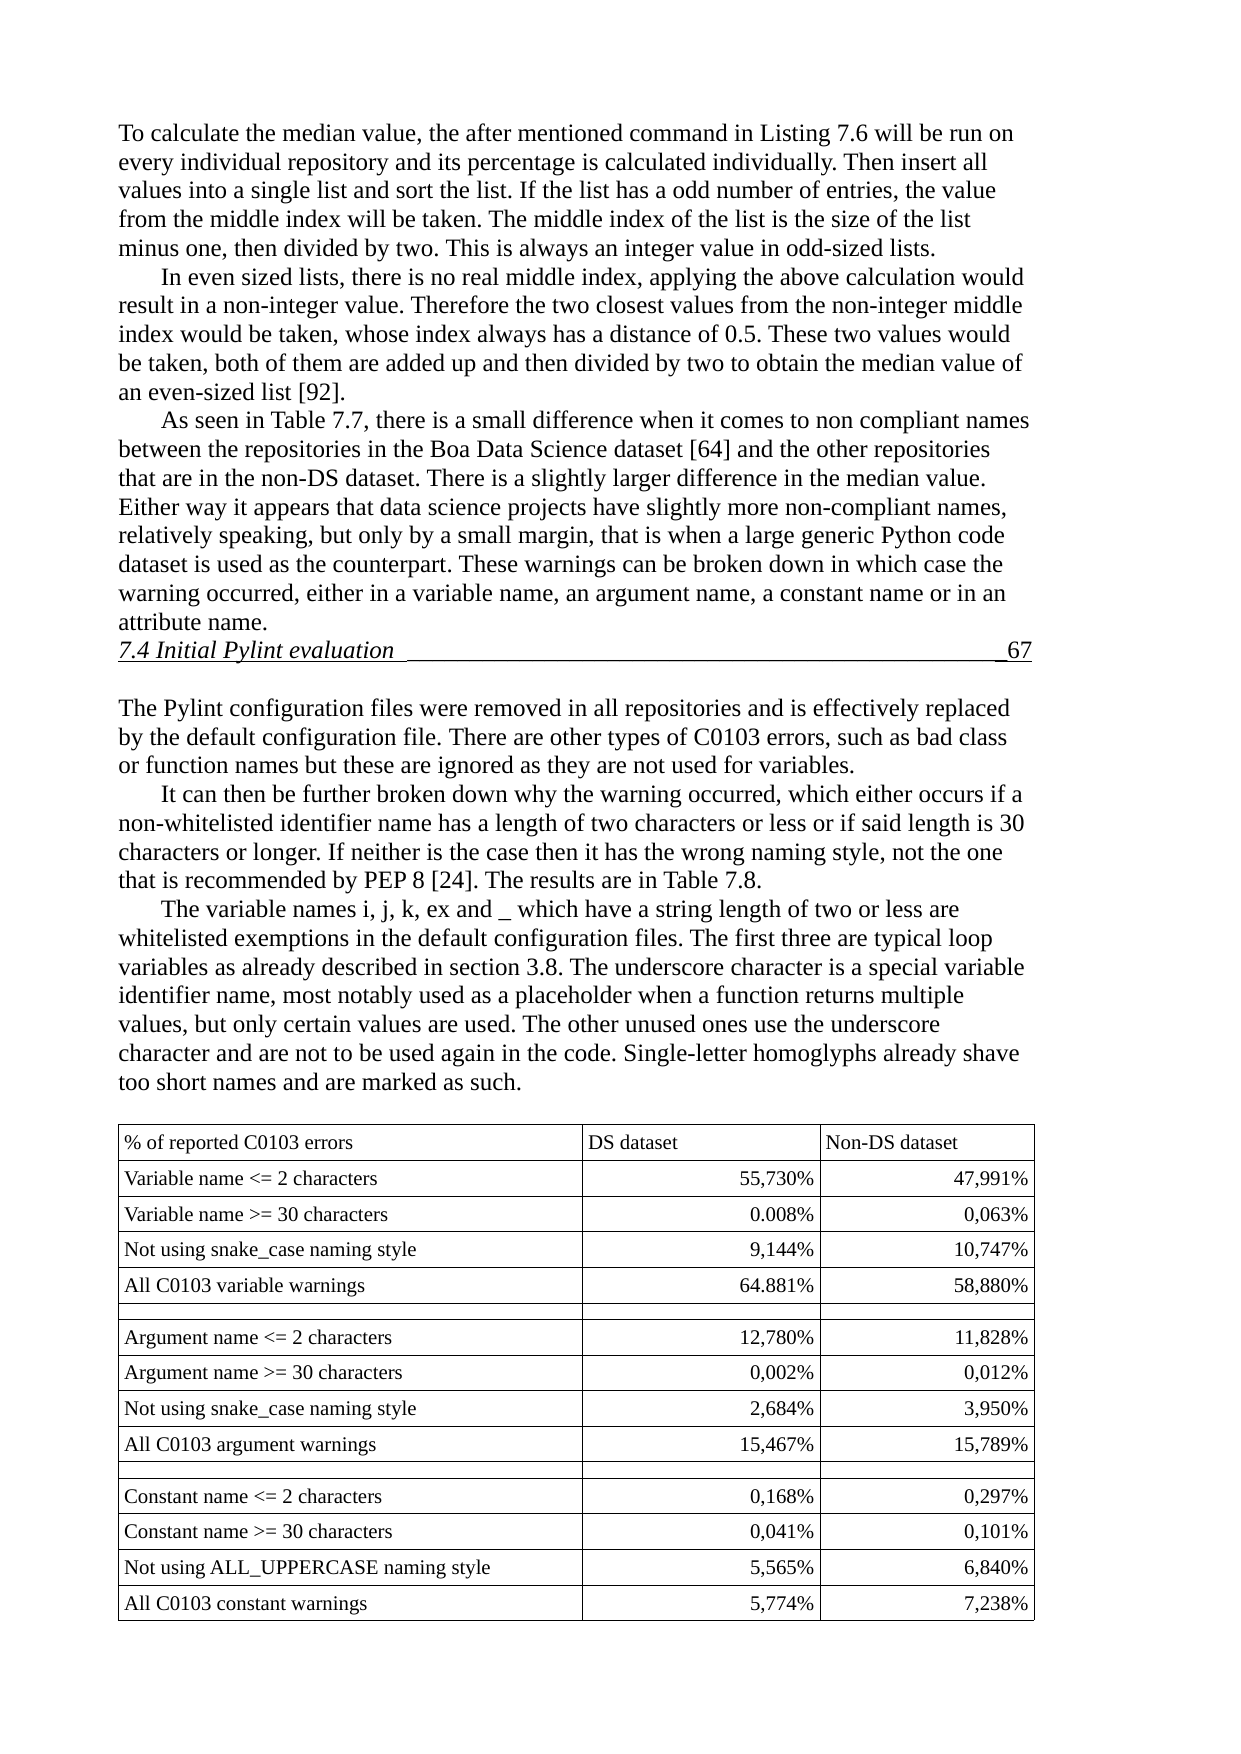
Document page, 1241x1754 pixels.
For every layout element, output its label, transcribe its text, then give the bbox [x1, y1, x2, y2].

table_cell 15,789% [821, 1427, 1034, 1461]
table_cell Argument name <= 2 characters [119, 1320, 582, 1354]
table_cell 0.008% [583, 1197, 820, 1231]
table_cell All C0103 constant warnings [119, 1586, 582, 1620]
table_cell 12,780% [583, 1320, 820, 1354]
table_cell All C0103 argument warnings [119, 1427, 582, 1461]
table_cell 0,063% [821, 1197, 1034, 1231]
table_cell 0,297% [821, 1479, 1034, 1513]
table_cell 11,828% [821, 1320, 1034, 1354]
table_cell Argument name >= 30 characters [119, 1356, 582, 1390]
table_cell 7,238% [821, 1586, 1034, 1620]
table_cell [119, 1304, 582, 1319]
table_cell [821, 1462, 1034, 1478]
table_cell All C0103 variable warnings [119, 1268, 582, 1302]
table_cell 0,101% [821, 1514, 1034, 1549]
table_cell 2,684% [583, 1391, 820, 1426]
table_cell Variable name <= 2 characters [119, 1161, 582, 1196]
table_cell [821, 1304, 1034, 1319]
table_cell 5,565% [583, 1550, 820, 1584]
table_cell [119, 1462, 582, 1478]
text The Pylint configuration files were removed in all repositories and is effectively replaced by the default configuration file. There are other types of C0103 errors, such as bad class or function names but these are ignored as they are not used for variables. [118, 693, 1033, 779]
text In even sized lists, there is no real middle index, applying the above calculation would result in a non-integer value. Therefore the two closest values from the non-integer middle index would be taken, whose index always has a distance of 0.5. These two values would be taken, both of them are added up and then divided by two to obtain the median value of an even-sized list [92]. [118, 262, 1033, 406]
table_header DS dataset [583, 1125, 820, 1160]
text It can then be further broken down why the warning occurred, which either occurs if a non-whitelisted identifier name has a length of two characters or less or if said length is 30 characters or longer. If neither is the case then it has the wrong naming style, not the one that is recommended by PEP 8 [24]. The results are in Table 7.8. [118, 779, 1033, 894]
table_cell 0,002% [583, 1356, 820, 1390]
text As seen in Table 7.7, there is a small difference when it comes to non compliant names between the repositories in the Boa Data Science dataset [64] and the other repositories that are in the non-DS dataset. There is a slightly larger difference in the median value. Either way it appears that data science projects have slightly more non-compliant names, relatively speaking, but only by a small margin, that is when a large generic Python code dataset is used as the counterpart. These warnings can be broken down in which case the warning occurred, either in a variable name, an argument name, a constant name or in an attribute name. [118, 406, 1033, 636]
table_cell Constant name <= 2 characters [119, 1479, 582, 1513]
text 7.4 Initial Pylint evaluation ________________________________________________67 [118, 636, 1033, 664]
table_cell 58,880% [821, 1268, 1034, 1302]
table_cell [583, 1462, 820, 1478]
table_cell Constant name >= 30 characters [119, 1514, 582, 1549]
table_cell 0,168% [583, 1479, 820, 1513]
table_cell Not using ALL_UPPERCASE naming style [119, 1550, 582, 1584]
table_cell Not using snake_case naming style [119, 1391, 582, 1426]
table_cell 15,467% [583, 1427, 820, 1461]
table_cell [583, 1304, 820, 1319]
table_cell 5,774% [583, 1586, 820, 1620]
table_cell 3,950% [821, 1391, 1034, 1426]
table_header % of reported C0103 errors [119, 1125, 582, 1160]
table_cell 0,041% [583, 1514, 820, 1549]
table_cell Variable name >= 30 characters [119, 1197, 582, 1231]
text The variable names i, j, k, ex and _ which have a string length of two or less are whitelisted exemptions in the default configuration files. The first three are typical loop variables as already described in section 3.8. The underscore character is a special variable identifier name, most notably used as a placeholder when a function returns multiple values, but only certain values are used. The other unused ones use the underscore character and are not to be used again in the code. Single-letter homoglyphs already shave too short names and are marked as such. [118, 894, 1033, 1096]
table_cell 10,747% [821, 1232, 1034, 1267]
table_cell 9,144% [583, 1232, 820, 1267]
table_cell Not using snake_case naming style [119, 1232, 582, 1267]
table_header Non-DS dataset [821, 1125, 1034, 1160]
table_cell 64.881% [583, 1268, 820, 1302]
table_cell 47,991% [821, 1161, 1034, 1196]
table_cell 0,012% [821, 1356, 1034, 1390]
table_cell 55,730% [583, 1161, 820, 1196]
text To calculate the median value, the after mentioned command in Listing 7.6 will be run on every individual repository and its percentage is calculated individually. Then insert all values into a single list and sort the list. If the list has a odd number of entries, the value from the middle index will be taken. The middle index of the list is the size of the list minus one, then divided by two. This is always an integer value in odd-sized lists. [118, 118, 1033, 262]
table_cell 6,840% [821, 1550, 1034, 1584]
